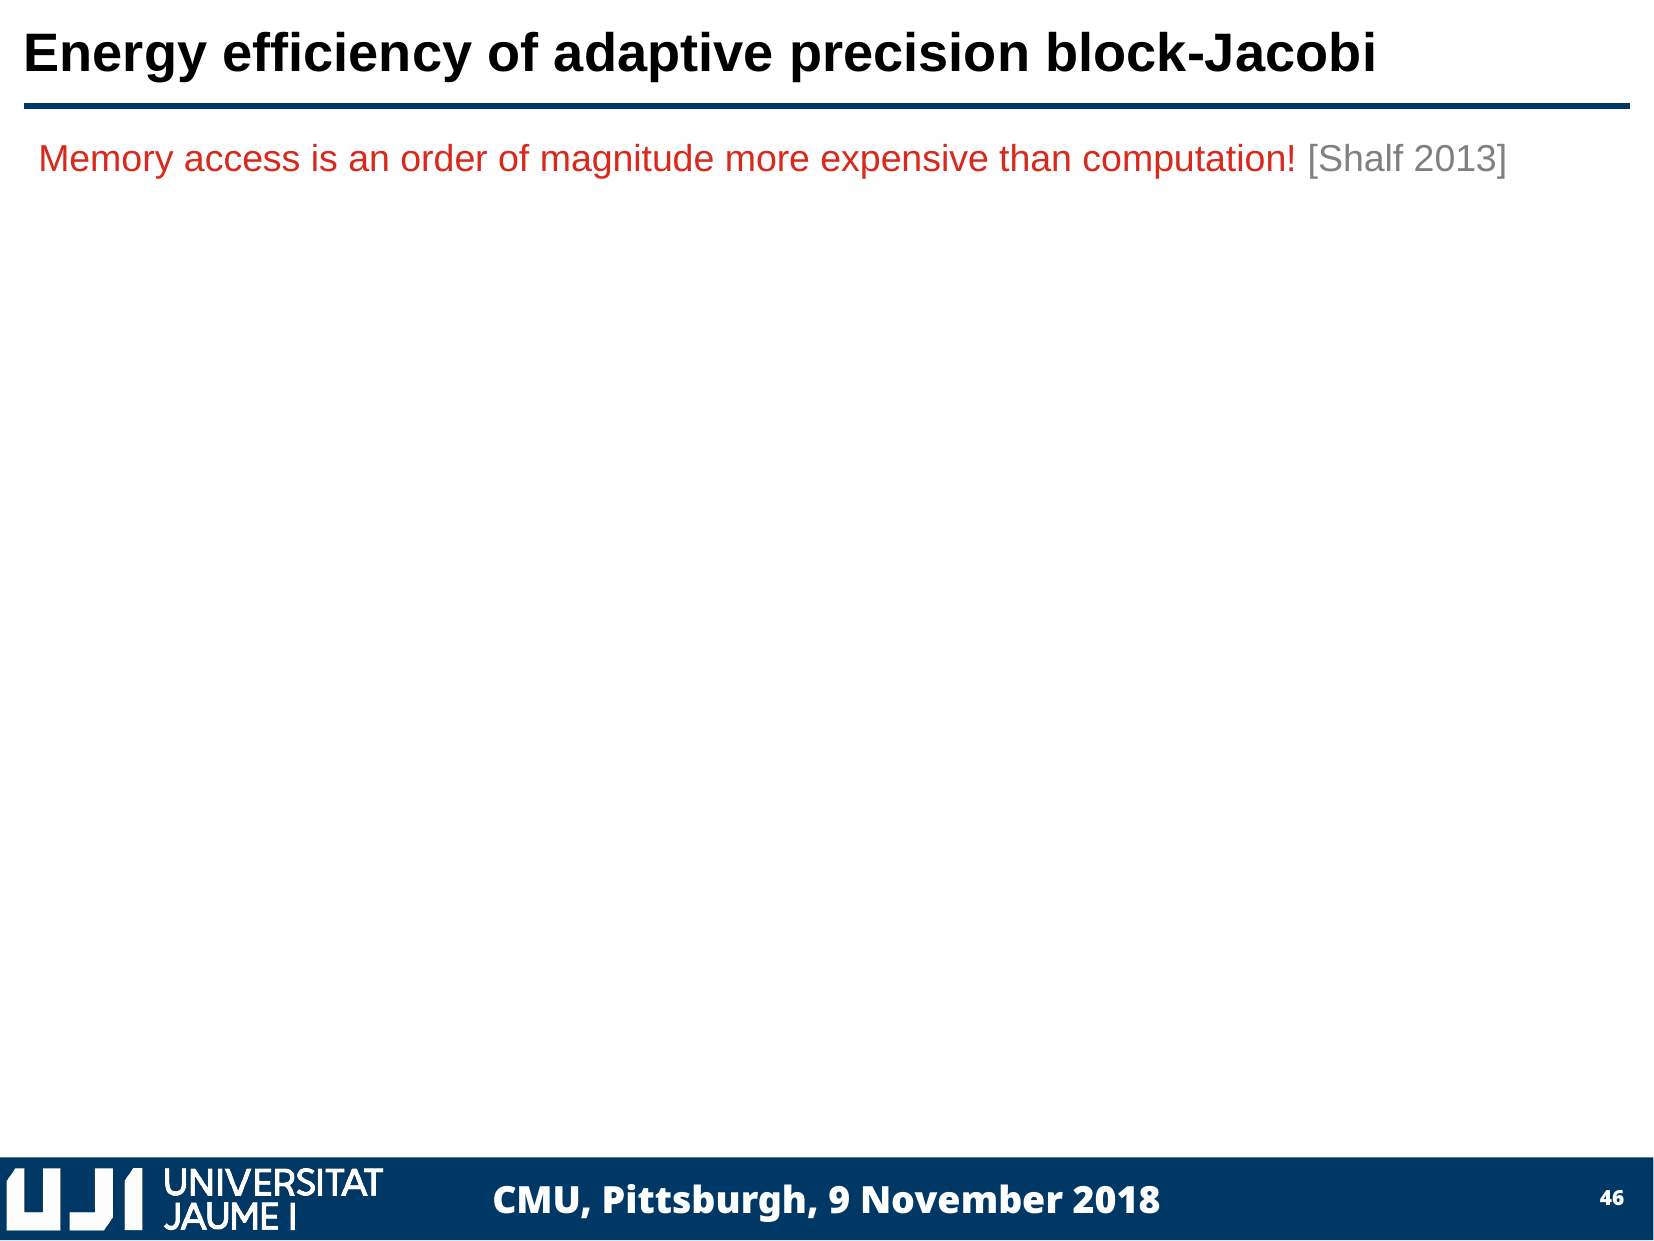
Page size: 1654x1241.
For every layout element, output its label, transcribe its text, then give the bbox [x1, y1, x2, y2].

picture [0, 1158, 390, 1241]
text_box Memory access is an order of magnitude more expensive than computation! [Shalf 2013] [23, 129, 1595, 211]
title Energy efficiency of adaptive precision block-Jacobi [23, 0, 1630, 107]
